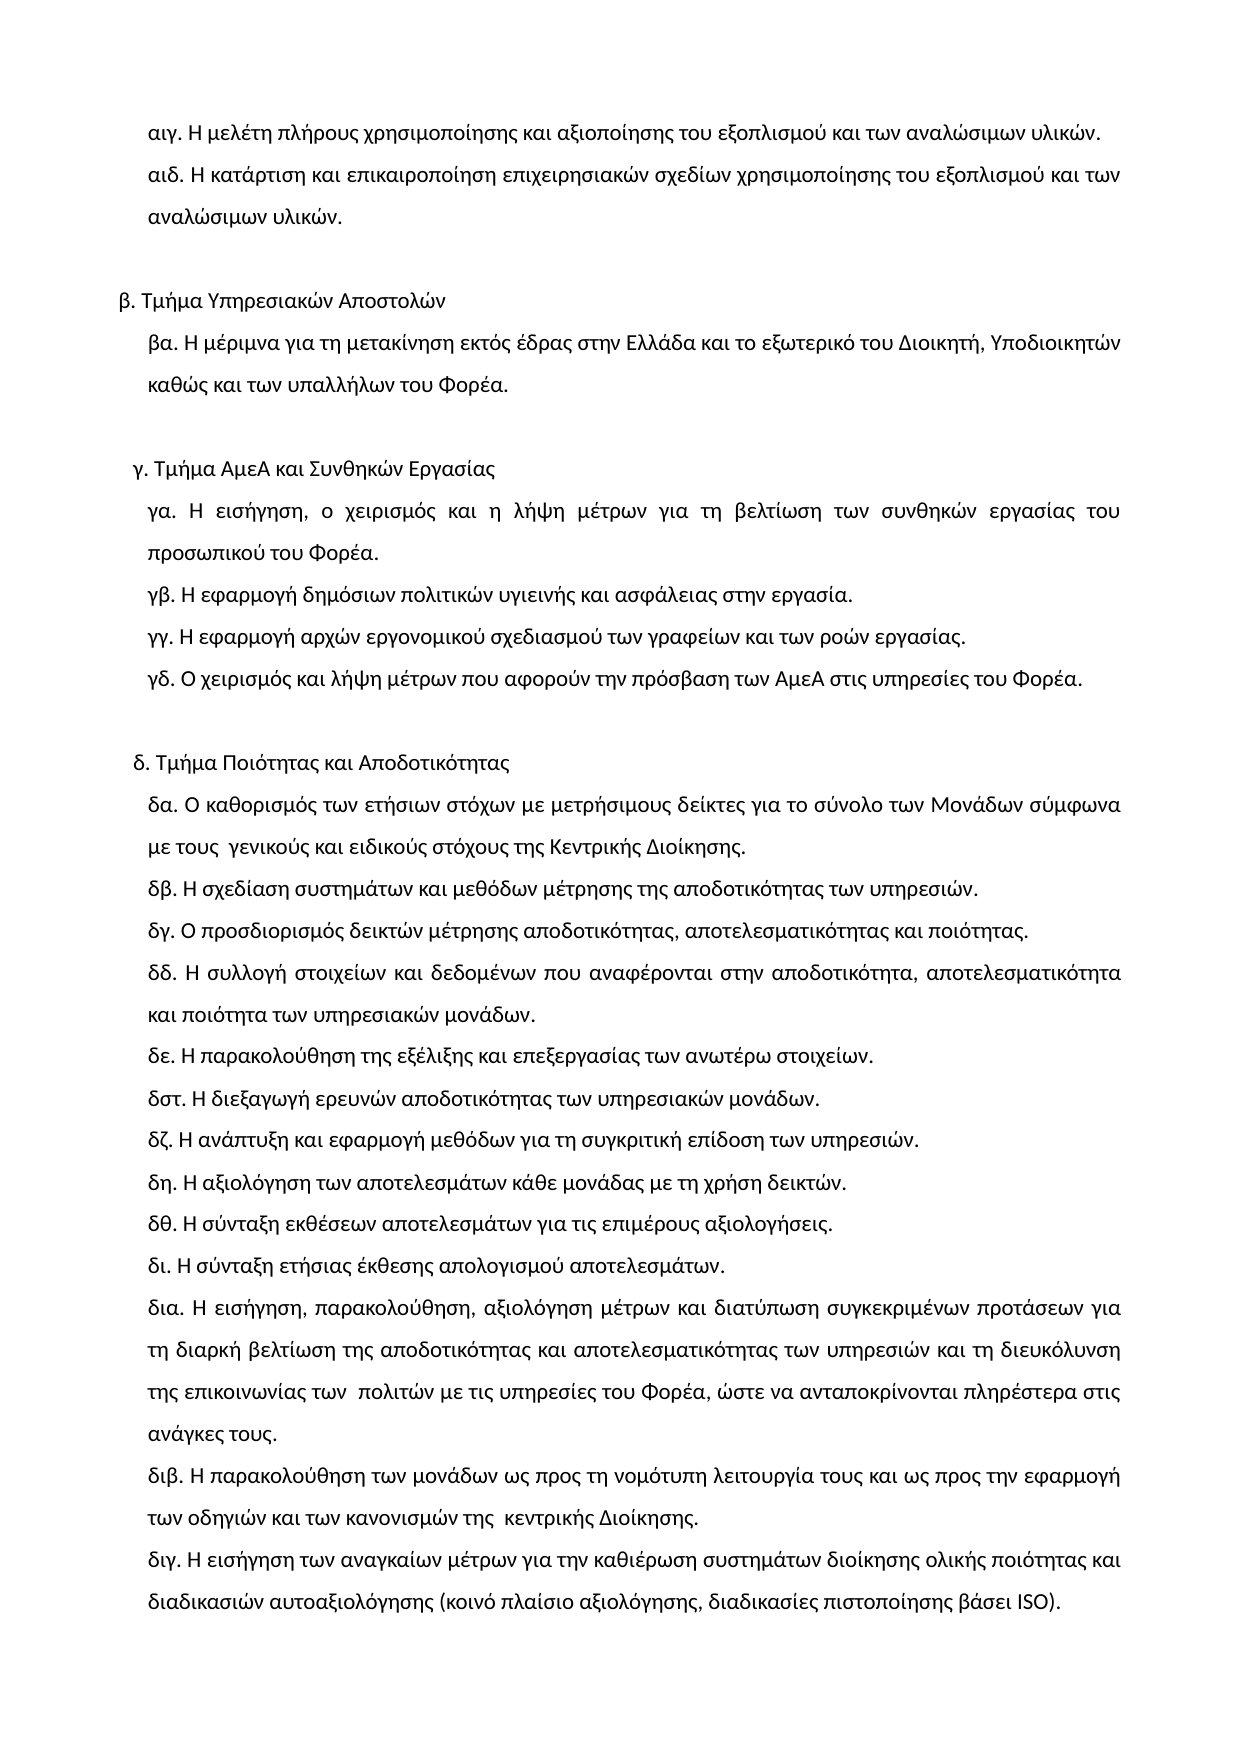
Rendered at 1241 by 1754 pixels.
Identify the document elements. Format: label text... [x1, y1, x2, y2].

text γα. Η εισήγηση, ο χειρισμός και η λήψη μέτρων για τη βελτίωση των συνθηκών εργασίας του προσωπικού του Φορέα. [148, 496, 1122, 566]
text βα. Η μέριμνα για τη μετακίνηση εκτός έδρας στην Ελλάδα και το εξωτερικό του Διοικητή, Υποδιοικητών καθώς και των υπαλλήλων του Φορέα. [148, 328, 1122, 398]
text αιδ. Η κατάρτιση και επικαιροποίηση επιχειρησιακών σχεδίων χρησιμοποίησης του εξοπλισμού και των αναλώσιμων υλικών. [148, 160, 1122, 230]
text β. Τμήμα Υπηρεσιακών Αποστολών [118, 286, 1122, 314]
text δε. Η παρακολούθηση της εξέλιξης και επεξεργασίας των ανωτέρω στοιχείων. [148, 1042, 1122, 1070]
text δστ. Η διεξαγωγή ερευνών αποδοτικότητας των υπηρεσιακών μονάδων. [148, 1084, 1122, 1112]
text γ. Τμήμα ΑμεΑ και Συνθηκών Εργασίας [133, 454, 1122, 482]
text γβ. Η εφαρμογή δημόσιων πολιτικών υγιεινής και ασφάλειας στην εργασία. [148, 580, 1122, 608]
text διβ. Η παρακολούθηση των μονάδων ως προς τη νομότυπη λειτουργία τους και ως προς την εφαρμογή των οδηγιών και των κανονισμών της κεντρικής Διοίκησης. [148, 1461, 1122, 1531]
text δ. Τμήμα Ποιότητας και Αποδοτικότητας [133, 748, 1122, 776]
text δθ. Η σύνταξη εκθέσεων αποτελεσμάτων για τις επιμέρους αξιολογήσεις. [148, 1209, 1122, 1238]
text δα. Ο καθορισμός των ετήσιων στόχων με μετρήσιμους δείκτες για το σύνολο των Μονάδων σύμφωνα με τους γενικούς και ειδικούς στόχους της Κεντρικής Διοίκησης. [148, 790, 1122, 860]
text δι. Η σύνταξη ετήσιας έκθεσης απολογισμού αποτελεσμάτων. [148, 1252, 1122, 1279]
text γδ. Ο χειρισμός και λήψη μέτρων που αφορούν την πρόσβαση των ΑμεΑ στις υπηρεσίες του Φορέα. [148, 664, 1122, 692]
text δια. Η εισήγηση, παρακολούθηση, αξιολόγηση μέτρων και διατύπωση συγκεκριμένων προτάσεων για τη διαρκή βελτίωση της αποδοτικότητας και αποτελεσματικότητας των υπηρεσιών και τη διευκόλυνση της επικοινωνίας των πολιτών με τις υπηρεσίες του Φορέα, ώστε να ανταποκρίνονται πληρέστερα στις ανάγκες τους. [148, 1293, 1122, 1447]
text γγ. Η εφαρμογή αρχών εργονομικού σχεδιασμού των γραφείων και των ροών εργασίας. [148, 622, 1122, 650]
text δγ. Ο προσδιορισμός δεικτών μέτρησης αποδοτικότητας, αποτελεσματικότητας και ποιότητας. [148, 916, 1122, 944]
text δβ. Η σχεδίαση συστημάτων και μεθόδων μέτρησης της αποδοτικότητας των υπηρεσιών. [148, 874, 1122, 902]
text δζ. Η ανάπτυξη και εφαρμογή μεθόδων για τη συγκριτική επίδοση των υπηρεσιών. [148, 1126, 1122, 1154]
text διγ. Η εισήγηση των αναγκαίων μέτρων για την καθιέρωση συστημάτων διοίκησης ολικής ποιότητας και διαδικασιών αυτοαξιολόγησης (κοινό πλαίσιο αξιολόγησης, διαδικασίες πιστοποίησης βάσει ISO). [148, 1545, 1122, 1615]
text δδ. Η συλλογή στοιχείων και δεδομένων που αναφέρονται στην αποδοτικότητα, αποτελεσματικότητα και ποιότητα των υπηρεσιακών μονάδων. [148, 958, 1122, 1028]
text δη. Η αξιολόγηση των αποτελεσμάτων κάθε μονάδας με τη χρήση δεικτών. [148, 1168, 1122, 1196]
text αιγ. Η μελέτη πλήρους χρησιμοποίησης και αξιοποίησης του εξοπλισμού και των αναλώσιμων υλικών. [148, 118, 1122, 146]
